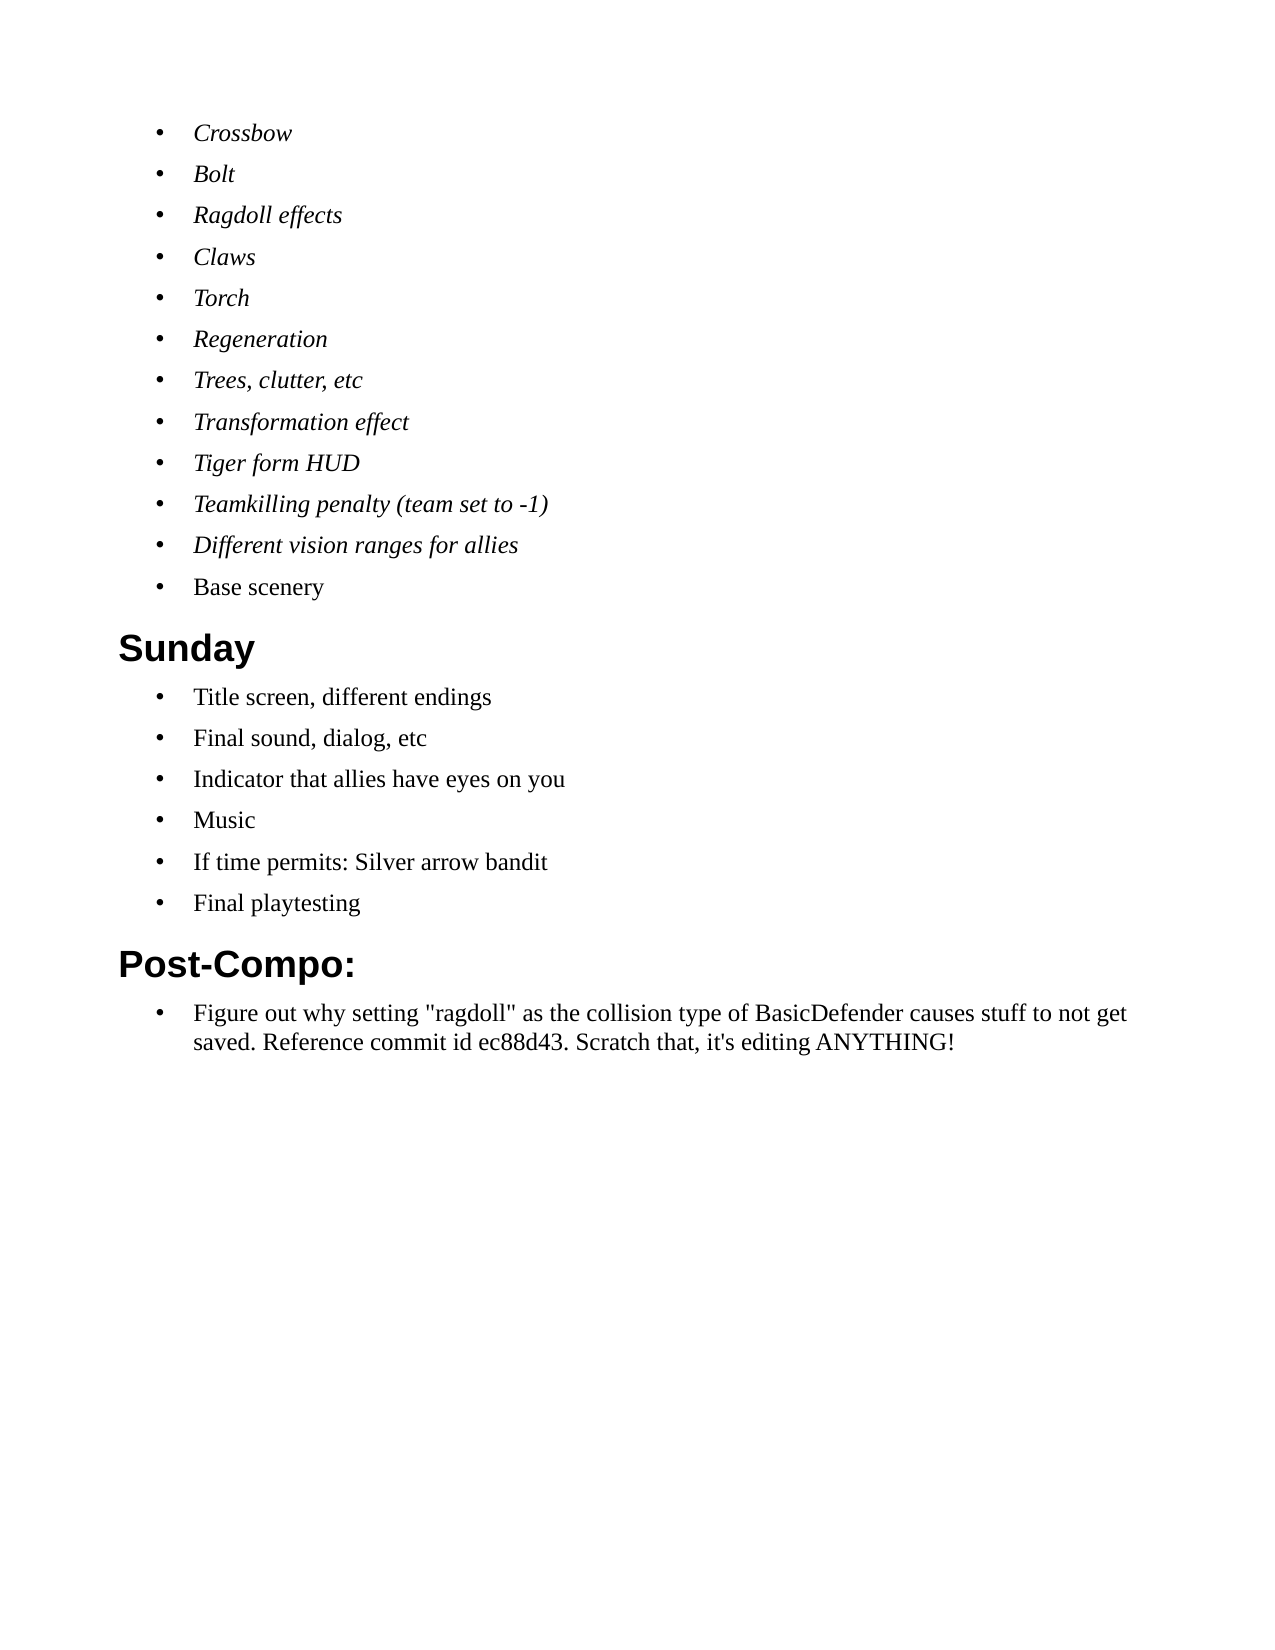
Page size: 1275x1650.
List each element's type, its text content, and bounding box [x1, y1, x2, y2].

list Claws [156, 242, 1157, 271]
list Indicator that allies have eyes on you [156, 764, 1157, 793]
list Transformation effect [156, 407, 1157, 436]
list Teamkilling penalty (team set to -1) [156, 489, 1157, 518]
subtitle Post-Compo: [118, 942, 1157, 985]
list Regeneration [156, 324, 1157, 353]
list Ragdoll effects [156, 201, 1157, 229]
list Final playtesting [156, 888, 1157, 917]
list Music [156, 806, 1157, 834]
list Different vision ranges for allies [156, 531, 1157, 559]
list Final sound, dialog, etc [156, 723, 1157, 752]
list Title screen, different endings [156, 682, 1157, 711]
list Crossbow [156, 118, 1157, 147]
list Base scenery [156, 572, 1157, 601]
list Bolt [156, 159, 1157, 188]
list If time permits: Silver arrow bandit [156, 847, 1157, 876]
list Tiger form HUD [156, 448, 1157, 477]
subtitle Sunday [118, 626, 1157, 669]
list Figure out why setting "ragdoll" as the collision type of BasicDefender causes stuff to not get saved. Reference commit id ec88d43. Scratch that, it's editing ANYTHING! [156, 998, 1157, 1055]
list Trees, clutter, etc [156, 366, 1157, 394]
list Torch [156, 283, 1157, 312]
